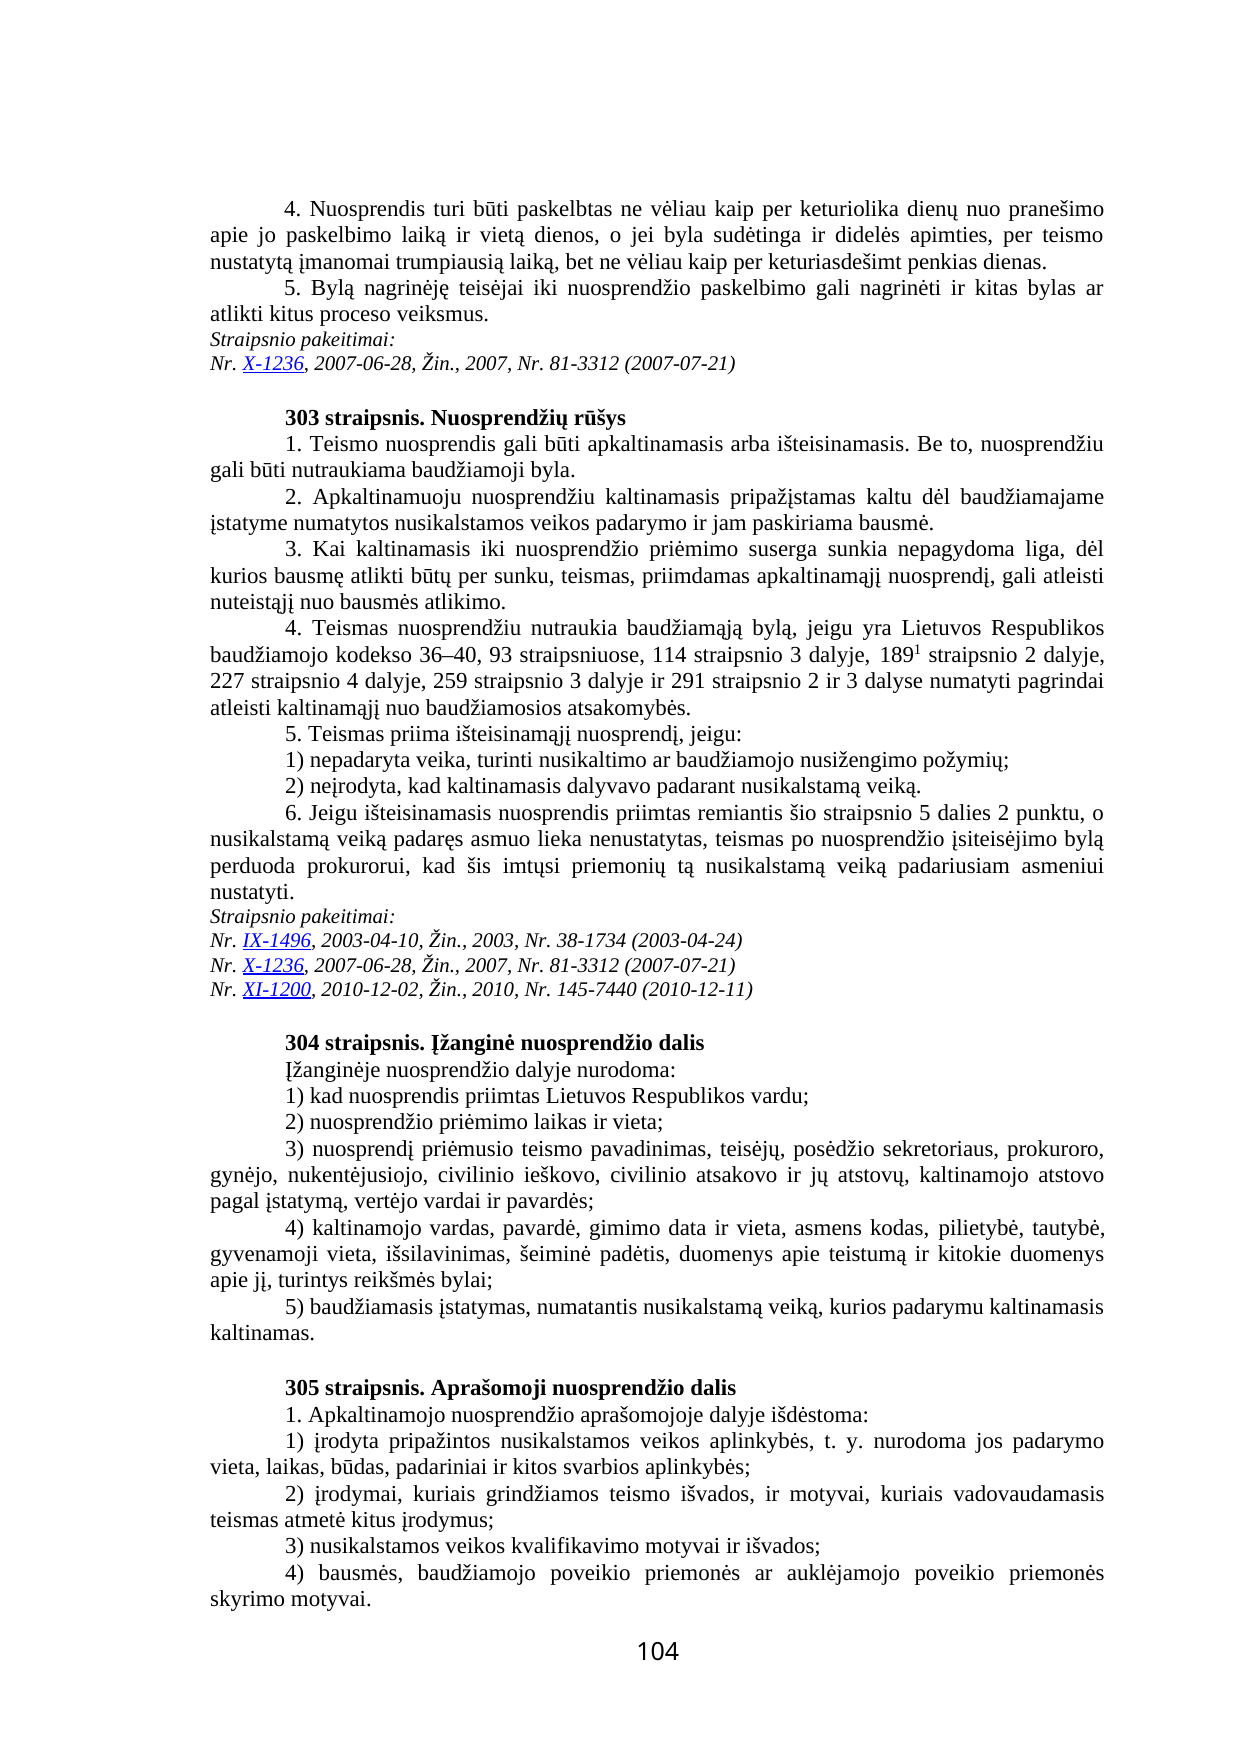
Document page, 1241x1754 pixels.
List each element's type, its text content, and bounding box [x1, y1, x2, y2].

text Nr. X-1236, 2007-06-28, Žin., 2007, Nr. 81-3312 (2007-07-21) [210, 952, 1106, 977]
text 2. Apkaltinamuoju nuosprendžiu kaltinamasis pripažįstamas kaltu dėl baudžiamajame įstatyme numatytos nusikalstamos veikos padarymo ir jam paskiriama bausmė. [210, 483, 1106, 535]
text 6. Jeigu išteisinamasis nuosprendis priimtas remiantis šio straipsnio 5 dalies 2 punktu, o nusikalstamą veiką padaręs asmuo lieka nenustatytas, teismas po nuosprendžio įsiteisėjimo bylą perduoda prokurorui, kad šis imtųsi priemonių tą nusikalstamą veiką padariusiam asmeniui nustatyti. [210, 799, 1106, 904]
text 4) bausmės, baudžiamojo poveikio priemonės ar auklėjamojo poveikio priemonės skyrimo motyvai. [210, 1559, 1106, 1612]
text 5) baudžiamasis įstatymas, numatantis nusikalstamą veiką, kurios padarymu kaltinamasis kaltinamas. [210, 1293, 1106, 1346]
text Nr. IX-1496, 2003-04-10, Žin., 2003, Nr. 38-1734 (2003-04-24) [210, 928, 1106, 952]
text 305 straipsnis. Aprašomoji nuosprendžio dalis [210, 1374, 1106, 1401]
text 1. Teismo nuosprendis gali būti apkaltinamasis arba išteisinamasis. Be to, nuosprendžiu gali būti nutraukiama baudžiamoji byla. [210, 430, 1106, 483]
text Nr. X-1236, 2007-06-28, Žin., 2007, Nr. 81-3312 (2007-07-21) [210, 351, 1106, 375]
text Straipsnio pakeitimai: [210, 327, 1106, 351]
text 304 straipsnis. Įžanginė nuosprendžio dalis [210, 1029, 1106, 1056]
text Įžanginėje nuosprendžio dalyje nurodoma: [210, 1056, 1106, 1082]
text 3) nuosprendį priėmusio teismo pavadinimas, teisėjų, posėdžio sekretoriaus, prokuroro, gynėjo, nukentėjusiojo, civilinio ieškovo, civilinio atsakovo ir jų atstovų, kaltinamojo atstovo pagal įstatymą, vertėjo vardai ir pavardės; [210, 1135, 1106, 1214]
text 2) nuosprendžio priėmimo laikas ir vieta; [210, 1108, 1106, 1135]
text Nr. XI-1200, 2010-12-02, Žin., 2010, Nr. 145-7440 (2010-12-11) [210, 977, 1106, 1001]
text 3. Kai kaltinamasis iki nuosprendžio priėmimo suserga sunkia nepagydoma liga, dėl kurios bausmę atlikti būtų per sunku, teismas, priimdamas apkaltinamąjį nuosprendį, gali atleisti nuteistąjį nuo bausmės atlikimo. [210, 535, 1106, 614]
text 5. Bylą nagrinėję teisėjai iki nuosprendžio paskelbimo gali nagrinėti ir kitas bylas ar atlikti kitus proceso veiksmus. [210, 274, 1106, 327]
text 303 straipsnis. Nuosprendžių rūšys [210, 404, 1106, 430]
text 1) kad nuosprendis priimtas Lietuvos Respublikos vardu; [210, 1082, 1106, 1108]
text 1. Apkaltinamojo nuosprendžio aprašomojoje dalyje išdėstoma: [210, 1401, 1106, 1427]
text 2) įrodymai, kuriais grindžiamos teismo išvados, ir motyvai, kuriais vadovaudamasis teismas atmetė kitus įrodymus; [210, 1480, 1106, 1532]
text 1) įrodyta pripažintos nusikalstamos veikos aplinkybės, t. y. nurodoma jos padarymo vieta, laikas, būdas, padariniai ir kitos svarbios aplinkybės; [210, 1427, 1106, 1480]
text 4. Nuosprendis turi būti paskelbtas ne vėliau kaip per keturiolika dienų nuo pranešimo apie jo paskelbimo laiką ir vietą dienos, o jei byla sudėtinga ir didelės apimties, per teismo nustatytą įmanomai trumpiausią laiką, bet ne vėliau kaip per keturiasdešimt penkias dienas. [210, 195, 1106, 274]
text 5. Teismas priima išteisinamąjį nuosprendį, jeigu: [210, 720, 1106, 746]
text 3) nusikalstamos veikos kvalifikavimo motyvai ir išvados; [210, 1532, 1106, 1559]
text 4) kaltinamojo vardas, pavardė, gimimo data ir vieta, asmens kodas, pilietybė, tautybė, gyvenamoji vieta, išsilavinimas, šeiminė padėtis, duomenys apie teistumą ir kitokie duomenys apie jį, turintys reikšmės bylai; [210, 1214, 1106, 1293]
text 1) nepadaryta veika, turinti nusikaltimo ar baudžiamojo nusižengimo požymių; [210, 746, 1106, 773]
text 2) neįrodyta, kad kaltinamasis dalyvavo padarant nusikalstamą veiką. [210, 773, 1106, 799]
text 4. Teismas nuosprendžiu nutraukia baudžiamąją bylą, jeigu yra Lietuvos Respublikos baudžiamojo kodekso 36–40, 93 straipsniuose, 114 straipsnio 3 dalyje, 1891 straipsnio 2 dalyje, 227 straipsnio 4 dalyje, 259 straipsnio 3 dalyje ir 291 straipsnio 2 ir 3 dalyse numatyti pagrindai atleisti kaltinamąjį nuo baudžiamosios atsakomybės. [210, 614, 1106, 720]
text Straipsnio pakeitimai: [210, 904, 1106, 928]
